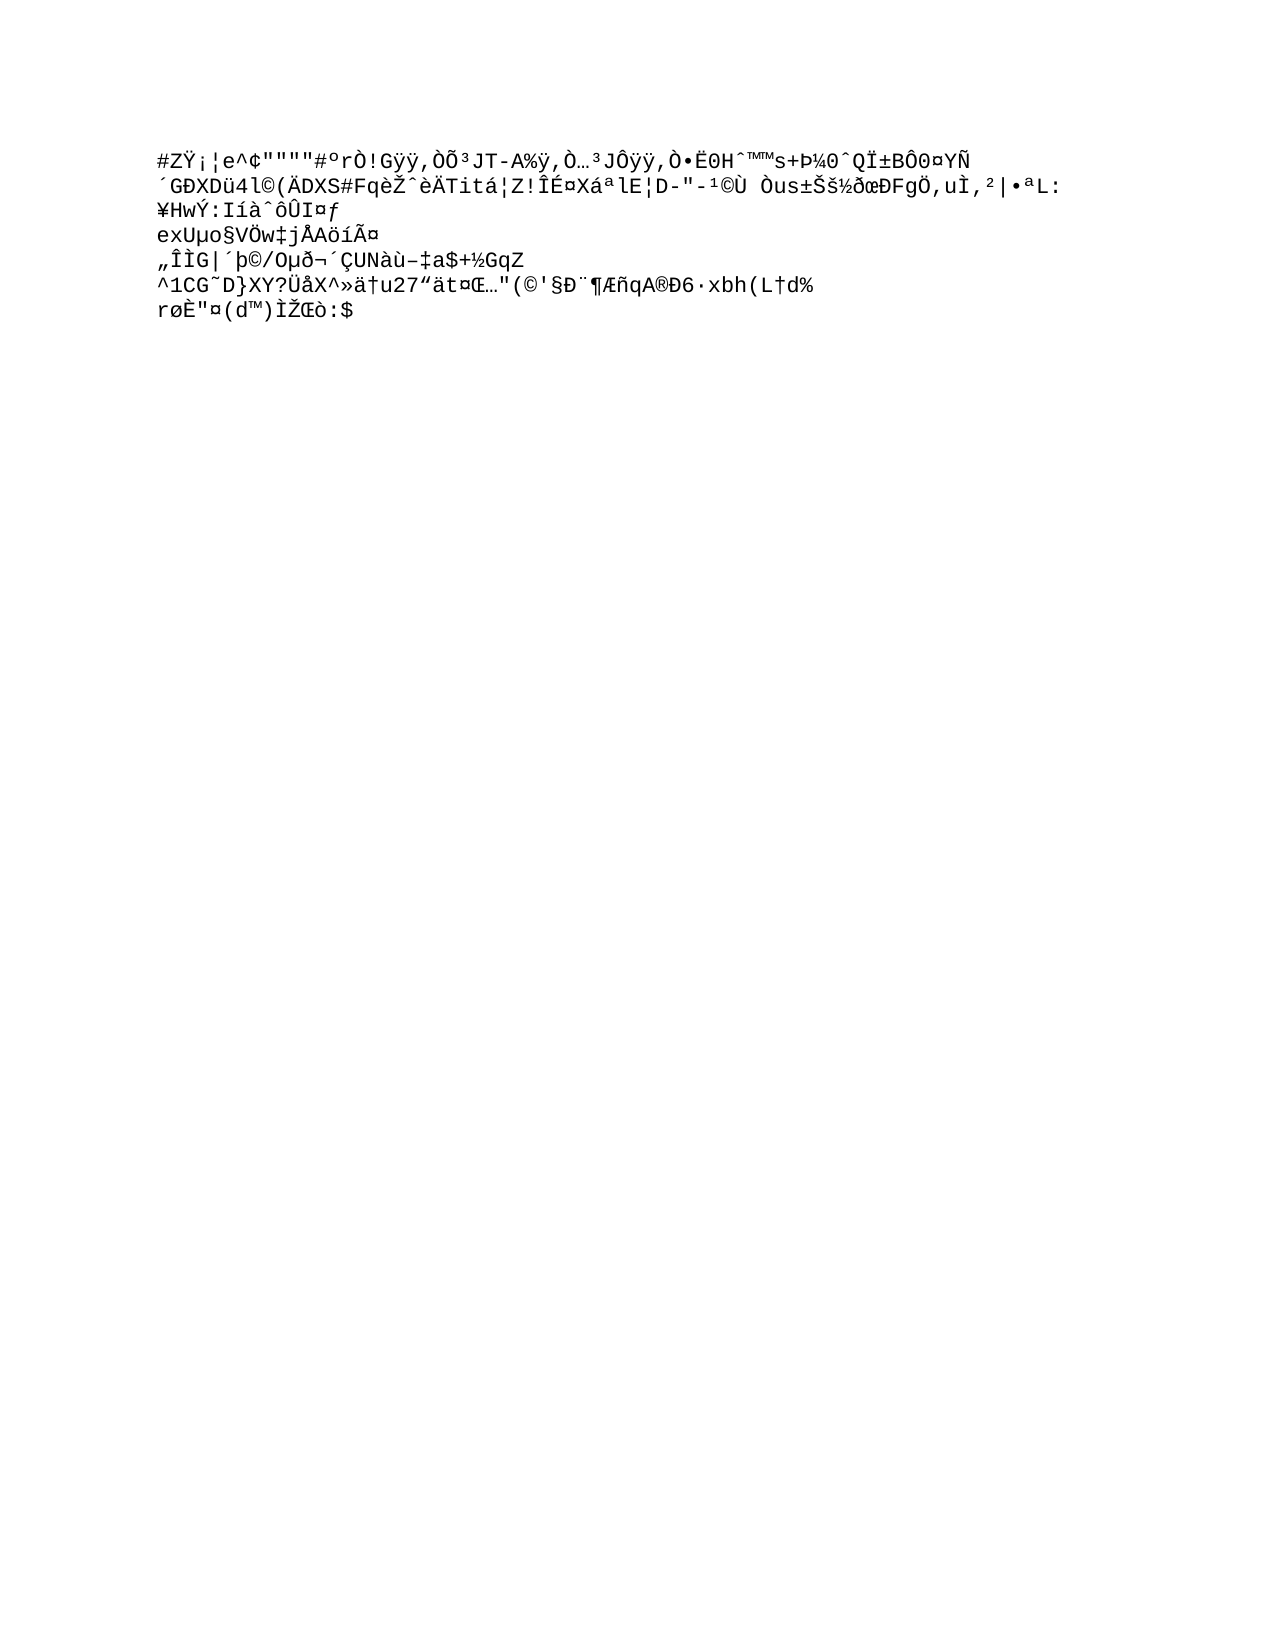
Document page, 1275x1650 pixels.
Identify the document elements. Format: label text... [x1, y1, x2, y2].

text exUµo§VÖw‡jÅAöíÃ¤ „ÎÌG|´þ©/Oµð¬´ÇUNàù–‡a$+½GqZ ^1CG˜D}XY?ÜåX^»ä†u27“ät¤Œ…"(©'§Ð¨¶ÆñqA®Ð6·xbh(L†d% røÈ"¤(d™)ÌŽŒò:$ [156, 224, 1118, 323]
text #ZŸ¡¦e^¢""""#ºrÒ!Gÿÿ,ÒÕ³JT-A%­ÿ,Ò…³JÔÿÿ,Ò•­Ë0Hˆ™™s+Þ¼0ˆQÏ±BÔ0¤YÑ´GÐXDü4l©(ÄDXS#FqèŽˆèÄ­Titá¦Z!ÎÉ¤XáªlE¦D-"-¹©Ù Òus±Šš½ðœÐFgÖ,uÌ‚²|•ªL:¥HwÝ:IíàˆôÛI¤ƒ [156, 150, 1118, 224]
